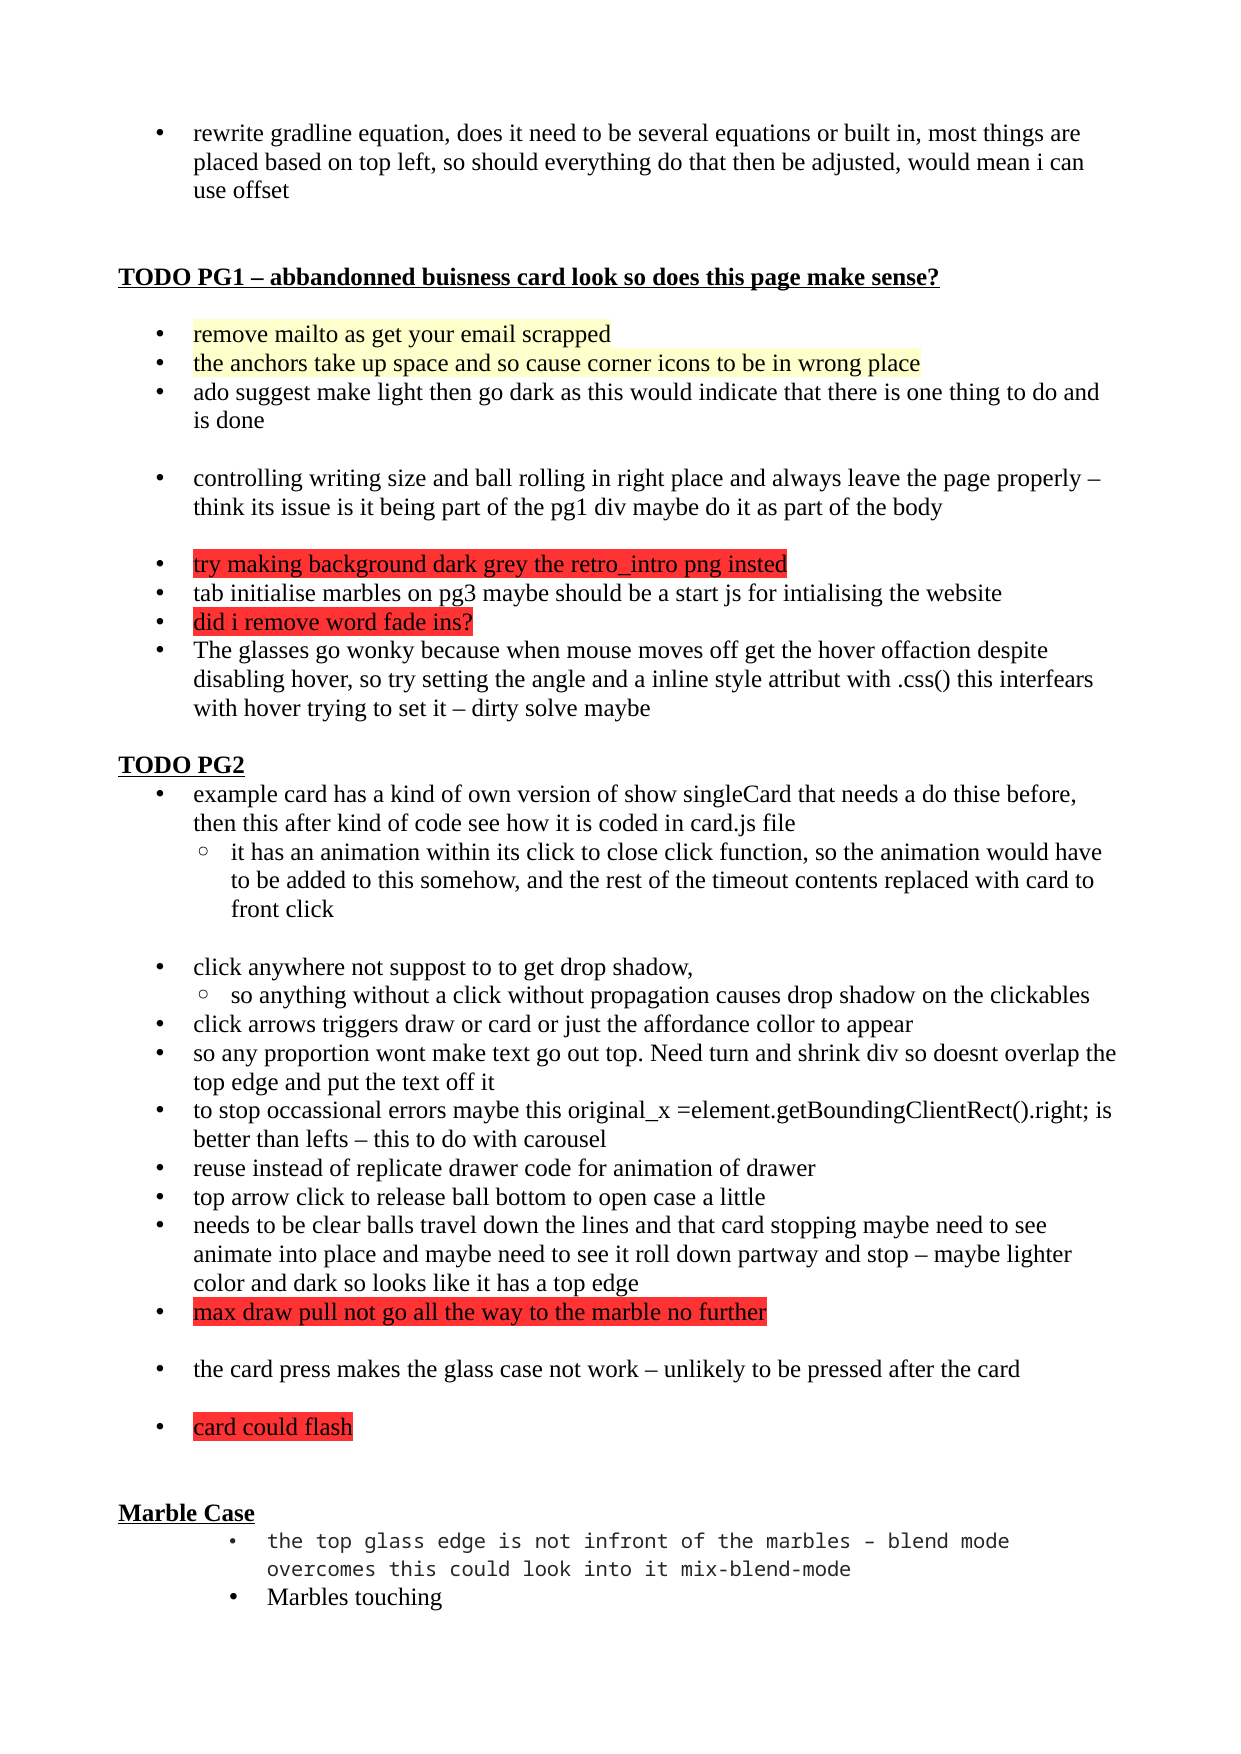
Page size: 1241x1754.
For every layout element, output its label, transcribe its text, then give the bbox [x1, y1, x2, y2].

list to stop occassional errors maybe this original_x =element.getBoundingClientRect().right; is better than lefts – this to do with carousel [156, 1096, 1122, 1153]
text Marble Case [118, 1498, 1122, 1527]
list rewrite gradline equation, does it need to be several equations or built in, most things are placed based on top left, so should everything do that then be adjusted, would mean i can use offset [156, 118, 1122, 204]
text TODO PG1 – abbandonned buisness card look so does this page make sense? [118, 262, 1122, 291]
list example card has a kind of own version of show singleCard that needs a do thise before, then this after kind of code see how it is coded in card.js file [156, 779, 1122, 837]
list the card press makes the glass case not work – unlikely to be pressed after the card [156, 1354, 1122, 1383]
list the anchors take up space and so cause corner icons to be in wrong place [156, 348, 1122, 377]
list it has an animation within its click to close click function, so the animation would have to be added to this somehow, and the rest of the timeout contents replaced with card to front click [193, 837, 1122, 923]
list tab initialise marbles on pg3 maybe should be a start js for intialising the website [156, 578, 1122, 607]
list ado suggest make light then go dark as this would indicate that there is one thing to do and is done [156, 377, 1122, 434]
list remove mailto as get your email scrapped [156, 319, 1122, 348]
text TODO PG2 [118, 751, 1122, 779]
list top arrow click to release ball bottom to open case a little [156, 1182, 1122, 1211]
list reuse instead of replicate drawer code for animation of drawer [156, 1153, 1122, 1182]
list so any proportion wont make text go out top. Need turn and shrink div so doesnt overlap the top edge and put the text off it [156, 1038, 1122, 1096]
list try making background dark grey the retro_intro png insted [156, 549, 1122, 578]
list controlling writing size and ball rolling in right place and always leave the page properly – think its issue is it being part of the pg1 div maybe do it as part of the body [156, 463, 1122, 521]
list did i remove word fade ins? [156, 607, 1122, 636]
list the top glass edge is not infront of the marbles – blend mode overcomes this could look into it mix-blend-mode [229, 1527, 1122, 1582]
list card could flash [156, 1412, 1122, 1441]
list click anywhere not suppost to to get drop shadow, [156, 952, 1122, 981]
list needs to be clear balls travel down the lines and that card stopping maybe need to see animate into place and maybe need to see it roll down partway and stop – maybe lighter color and dark so looks like it has a top edge [156, 1211, 1122, 1297]
list The glasses go wonky because when mouse moves off get the hover offaction despite disabling hover, so try setting the angle and a inline style attribut with .css() this interfears with hover trying to set it – dirty solve maybe [156, 636, 1122, 722]
list so anything without a click without propagation causes drop shadow on the clickables [193, 981, 1122, 1009]
list max draw pull not go all the way to the marble no further [156, 1297, 1122, 1326]
list Marbles touching [229, 1582, 1122, 1611]
list click arrows triggers draw or card or just the affordance collor to appear [156, 1009, 1122, 1038]
